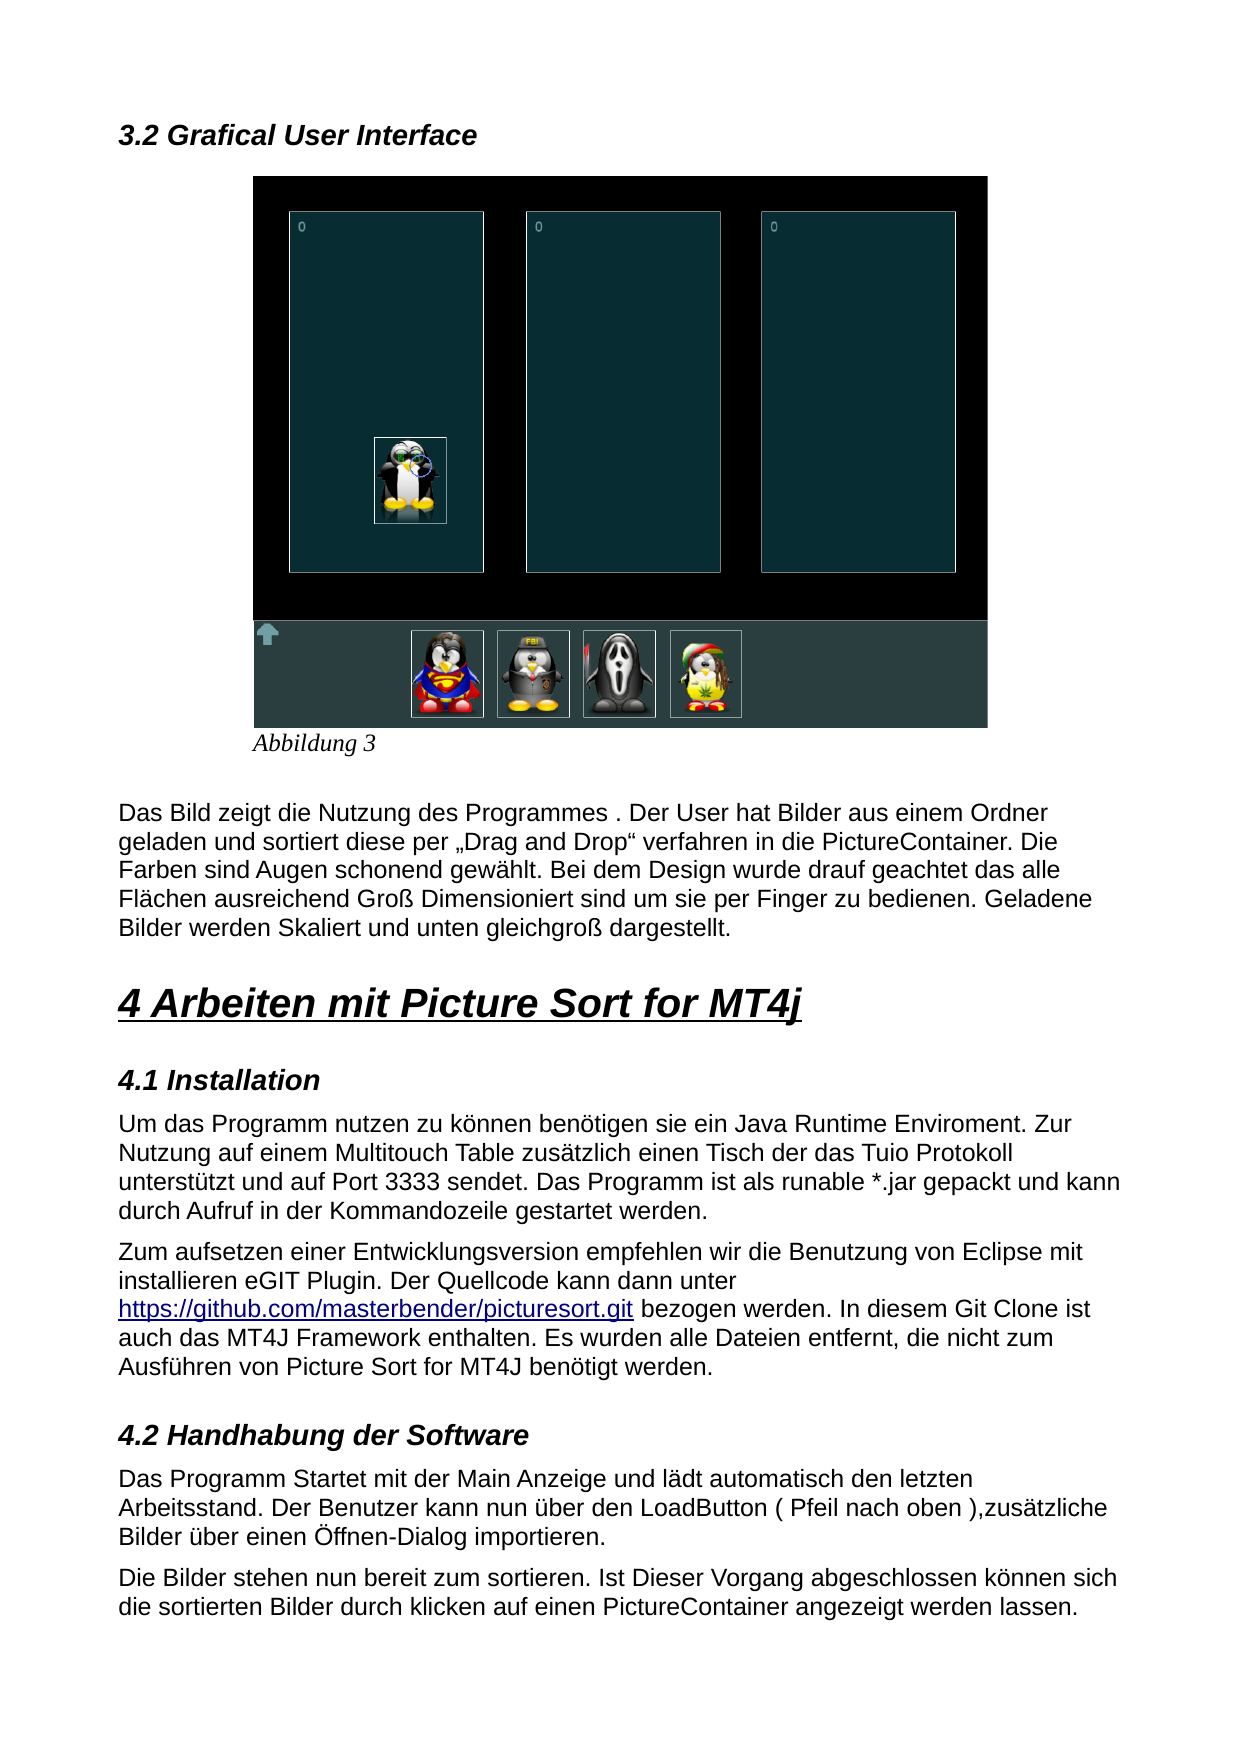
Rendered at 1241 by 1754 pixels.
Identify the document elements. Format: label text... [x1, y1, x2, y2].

text Abbildung 3 [253, 728, 987, 756]
subtitle 3.2 Grafical User Interface [118, 118, 1122, 152]
text Um das Programm nutzen zu können benötigen sie ein Java Runtime Enviroment. Zur Nutzung auf einem Multitouch Table zusätzlich einen Tisch der das Tuio Protokoll unterstützt und auf Port 3333 sendet. Das Programm ist als runable *.jar gepackt und kann durch Aufruf in der Kommandozeile gestartet werden. [118, 1109, 1122, 1224]
text Das Bild zeigt die Nutzung des Programmes . Der User hat Bilder aus einem Ordner geladen und sortiert diese per „Drag and Drop“ verfahren in die PictureContainer. Die Farben sind Augen schonend gewählt. Bei dem Design wurde drauf geachtet das alle Flächen ausreichend Groß Dimensioniert sind um sie per Finger zu bedienen. Geladene Bilder werden Skaliert und unten gleichgroß dargestellt. [118, 798, 1122, 941]
subtitle 4.2 Handhabung der Software [118, 1418, 1122, 1452]
picture [253, 176, 988, 728]
subtitle 4 Arbeiten mit Picture Sort for MT4j [118, 979, 1122, 1026]
text Das Programm Startet mit der Main Anzeige und lädt automatisch den letzten Arbeitsstand. Der Benutzer kann nun über den LoadButton ( Pfeil nach oben ),zusätzliche Bilder über einen Öffnen-Dialog importieren. [118, 1464, 1122, 1551]
text Zum aufsetzen einer Entwicklungsversion empfehlen wir die Benutzung von Eclipse mit installieren eGIT Plugin. Der Quellcode kann dann unter https://github.com/masterbender/picturesort.git bezogen werden. In diesem Git Clone ist auch das MT4J Framework enthalten. Es wurden alle Dateien entfernt, die nicht zum Ausführen von Picture Sort for MT4J benötigt werden. [118, 1237, 1122, 1381]
text Die Bilder stehen nun bereit zum sortieren. Ist Dieser Vorgang abgeschlossen können sich die sortierten Bilder durch klicken auf einen PictureContainer angezeigt werden lassen. [118, 1563, 1122, 1621]
subtitle 4.1 Installation [118, 1063, 1122, 1097]
